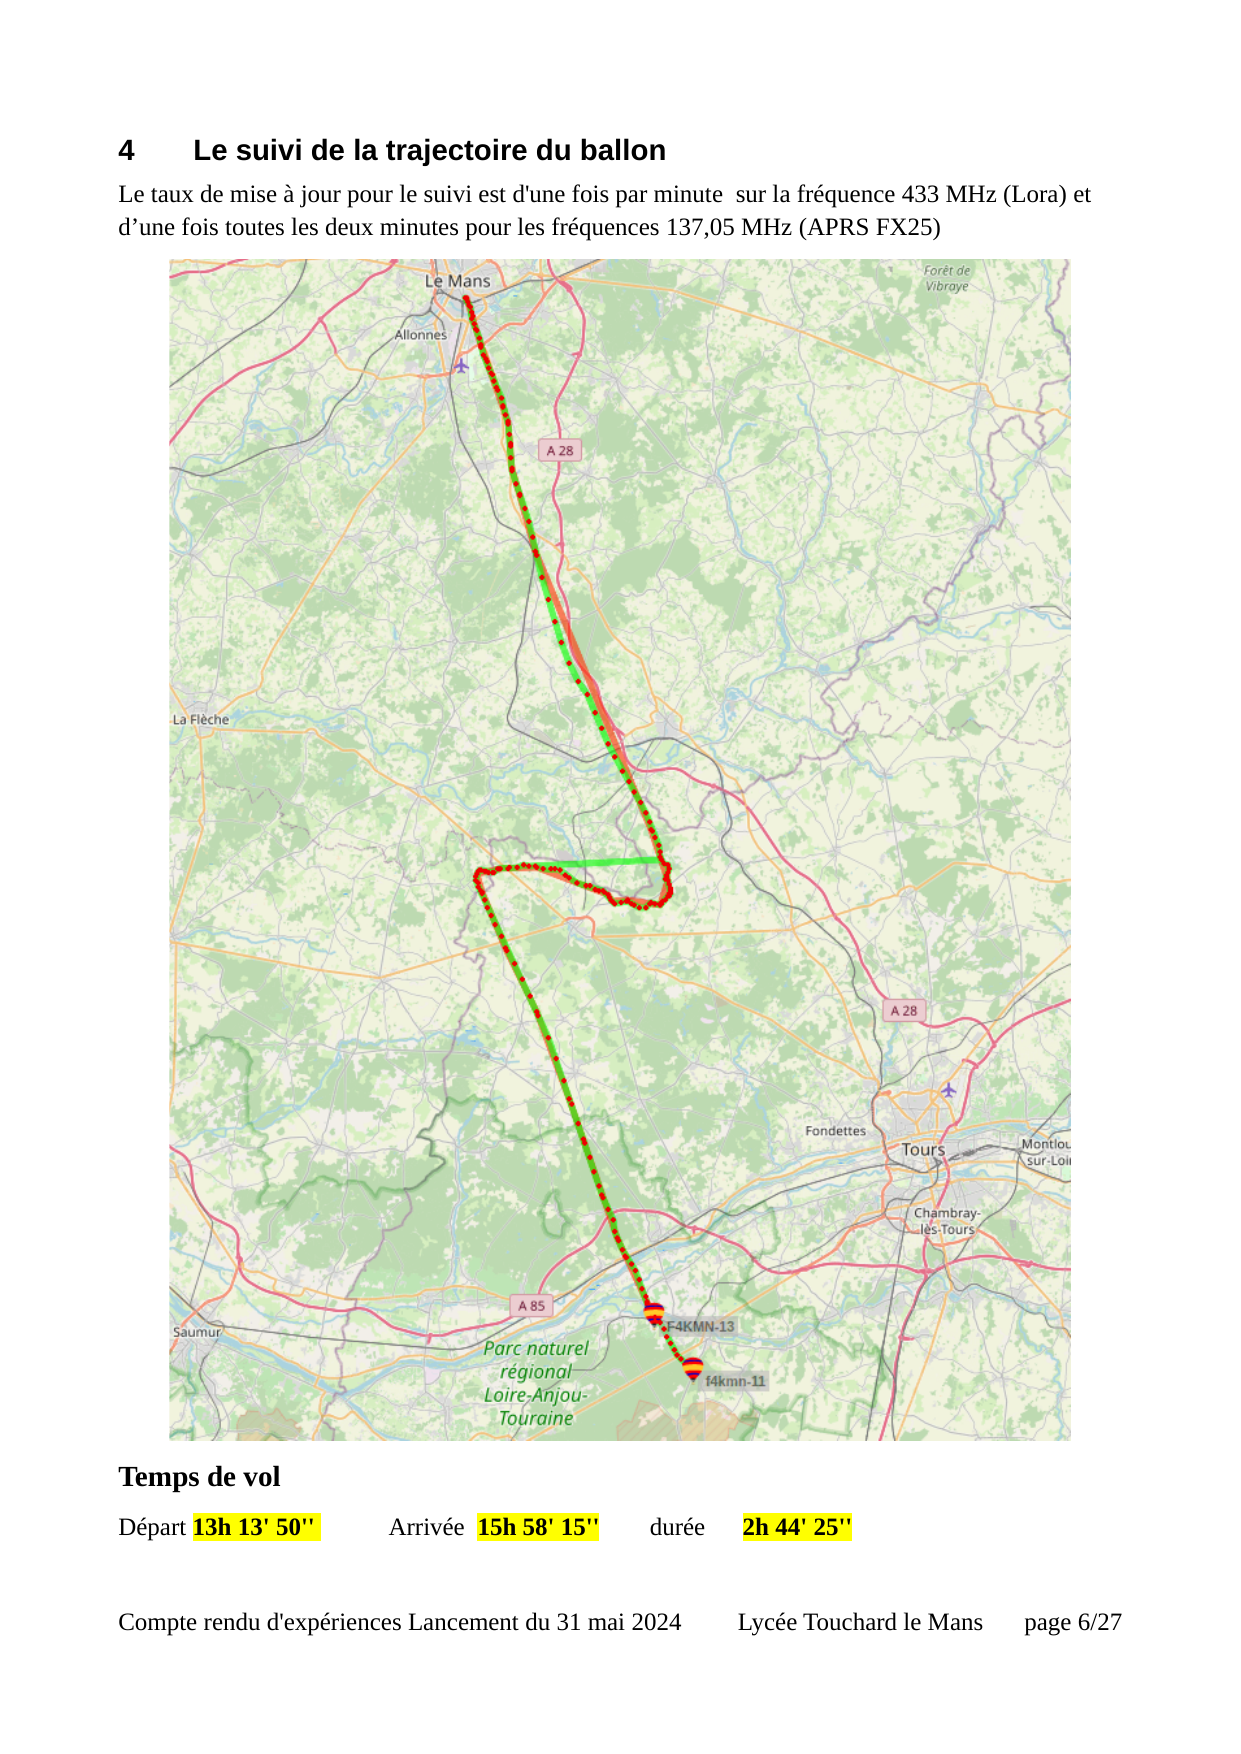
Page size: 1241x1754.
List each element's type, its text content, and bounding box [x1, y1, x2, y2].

picture [169, 259, 1071, 1441]
text Le taux de mise à jour pour le suivi est d'une fois par minute sur la fréquence 433 MHz (Lora) et d’une fois toutes les deux minutes pour les fréquences 137,05 MHz (APRS FX25) [118, 179, 1122, 241]
text Temps de vol [118, 1441, 1122, 1493]
text Départ 13h 13' 50'' Arrivée 15h 58' 15'' durée 2h 44' 25'' [118, 1512, 1122, 1541]
subtitle Le suivi de la trajectoire du ballon [118, 133, 1122, 166]
